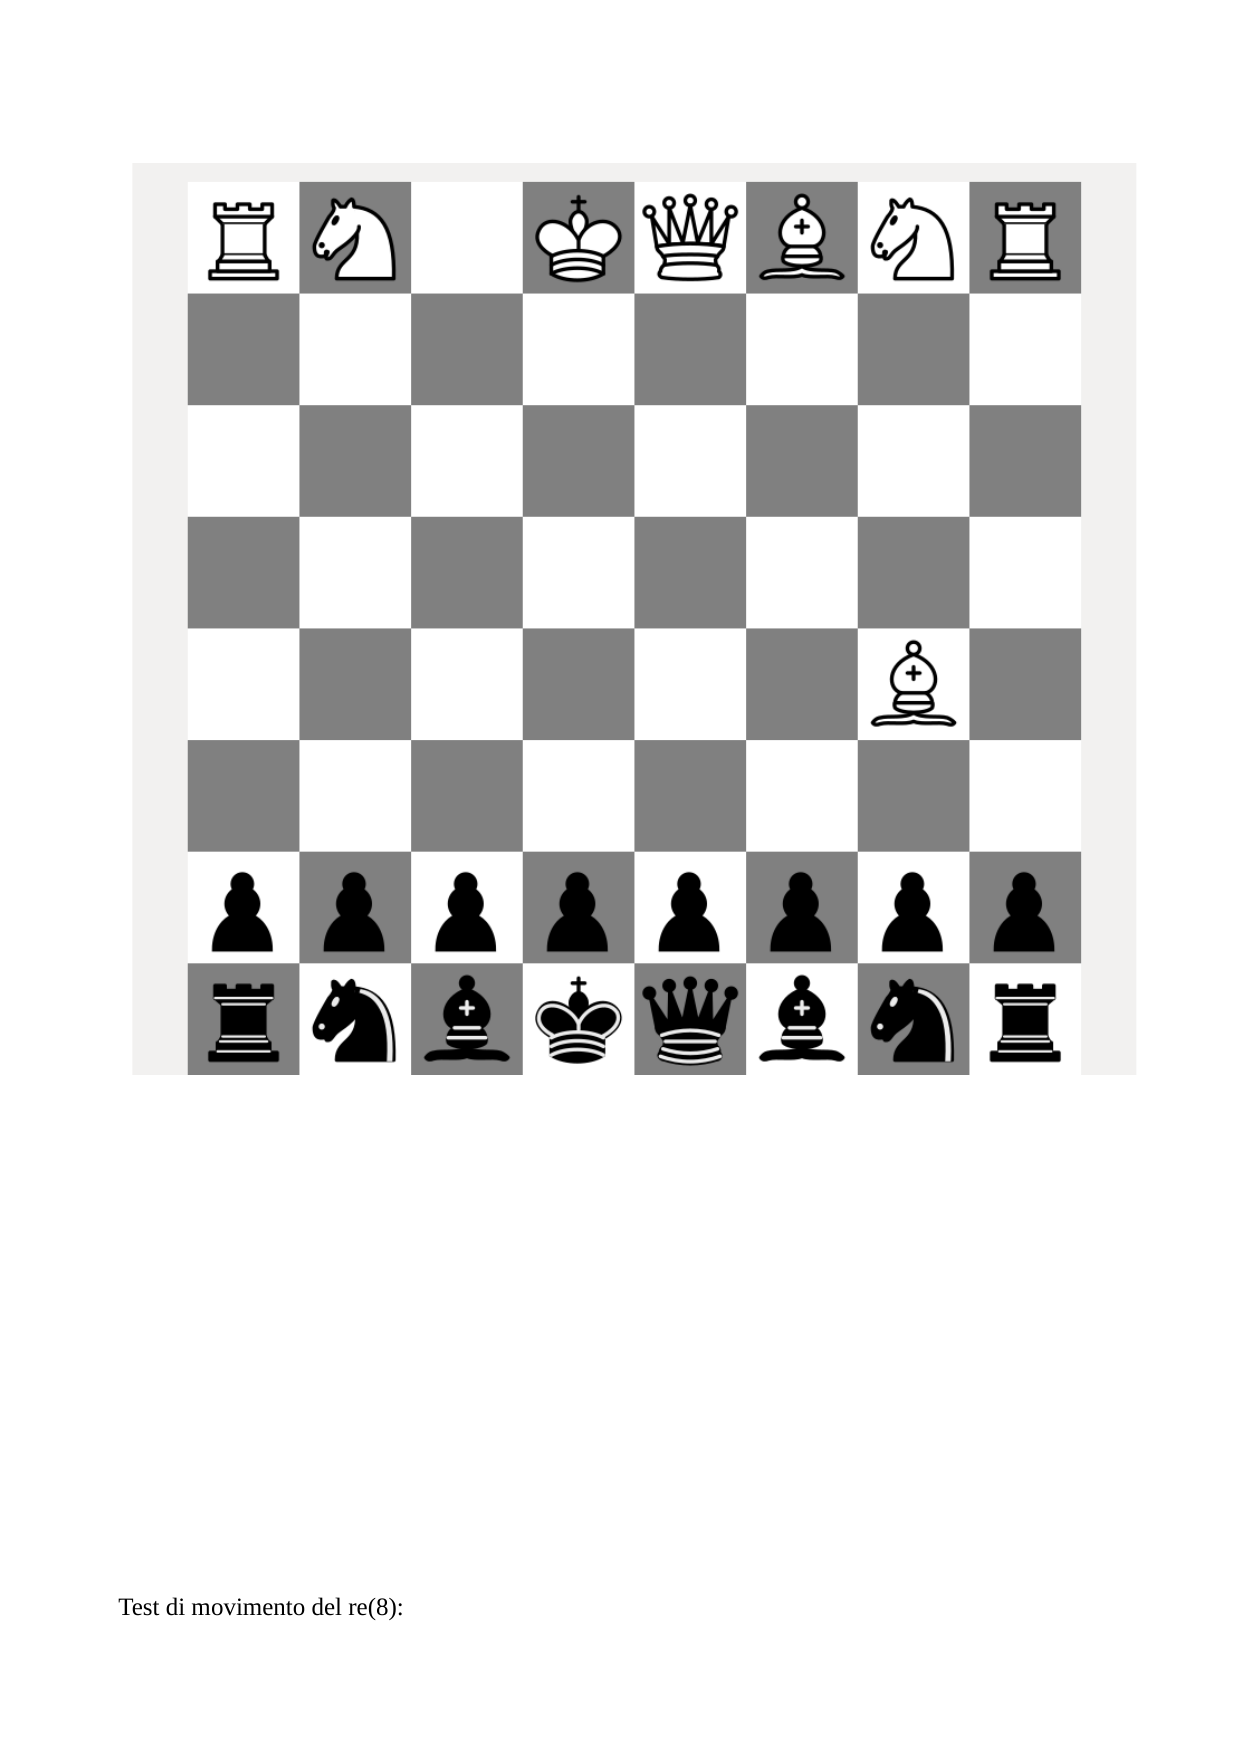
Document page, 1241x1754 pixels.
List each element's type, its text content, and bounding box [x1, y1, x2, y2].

picture [132, 163, 1137, 1075]
text Test di movimento del re(8): [118, 1592, 1122, 1621]
